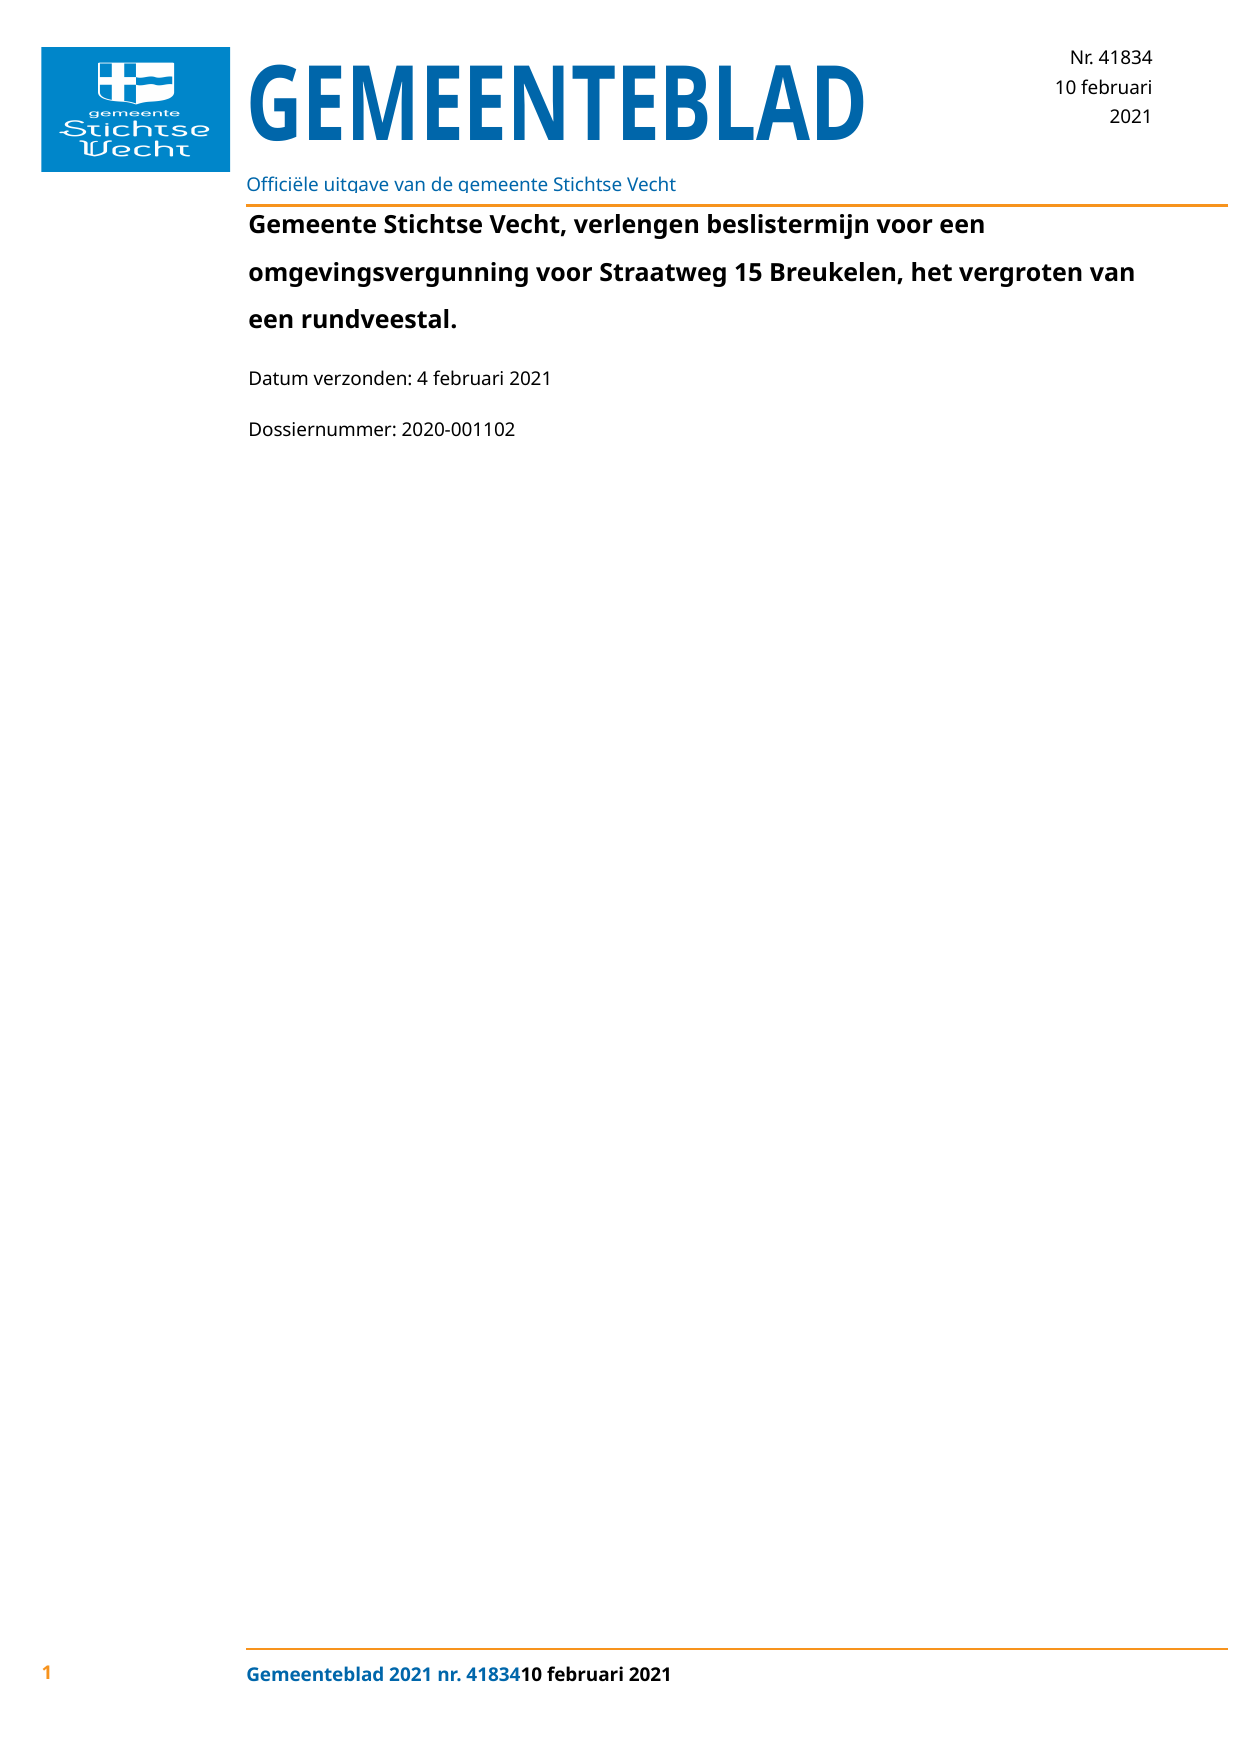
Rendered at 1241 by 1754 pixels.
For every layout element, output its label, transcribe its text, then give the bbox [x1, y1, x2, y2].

text Gemeente Stichtse Vecht, verlengen beslistermijn voor een omgevingsvergunning voor Straatweg 15 Breukelen, het vergroten van een rundveestal. [248, 207, 1152, 336]
text Datum verzonden: 4 februari 2021 [248, 366, 1152, 391]
text Dossiernummer: 2020-001102 [248, 416, 1152, 442]
picture [99, 63, 135, 101]
picture [137, 63, 174, 103]
